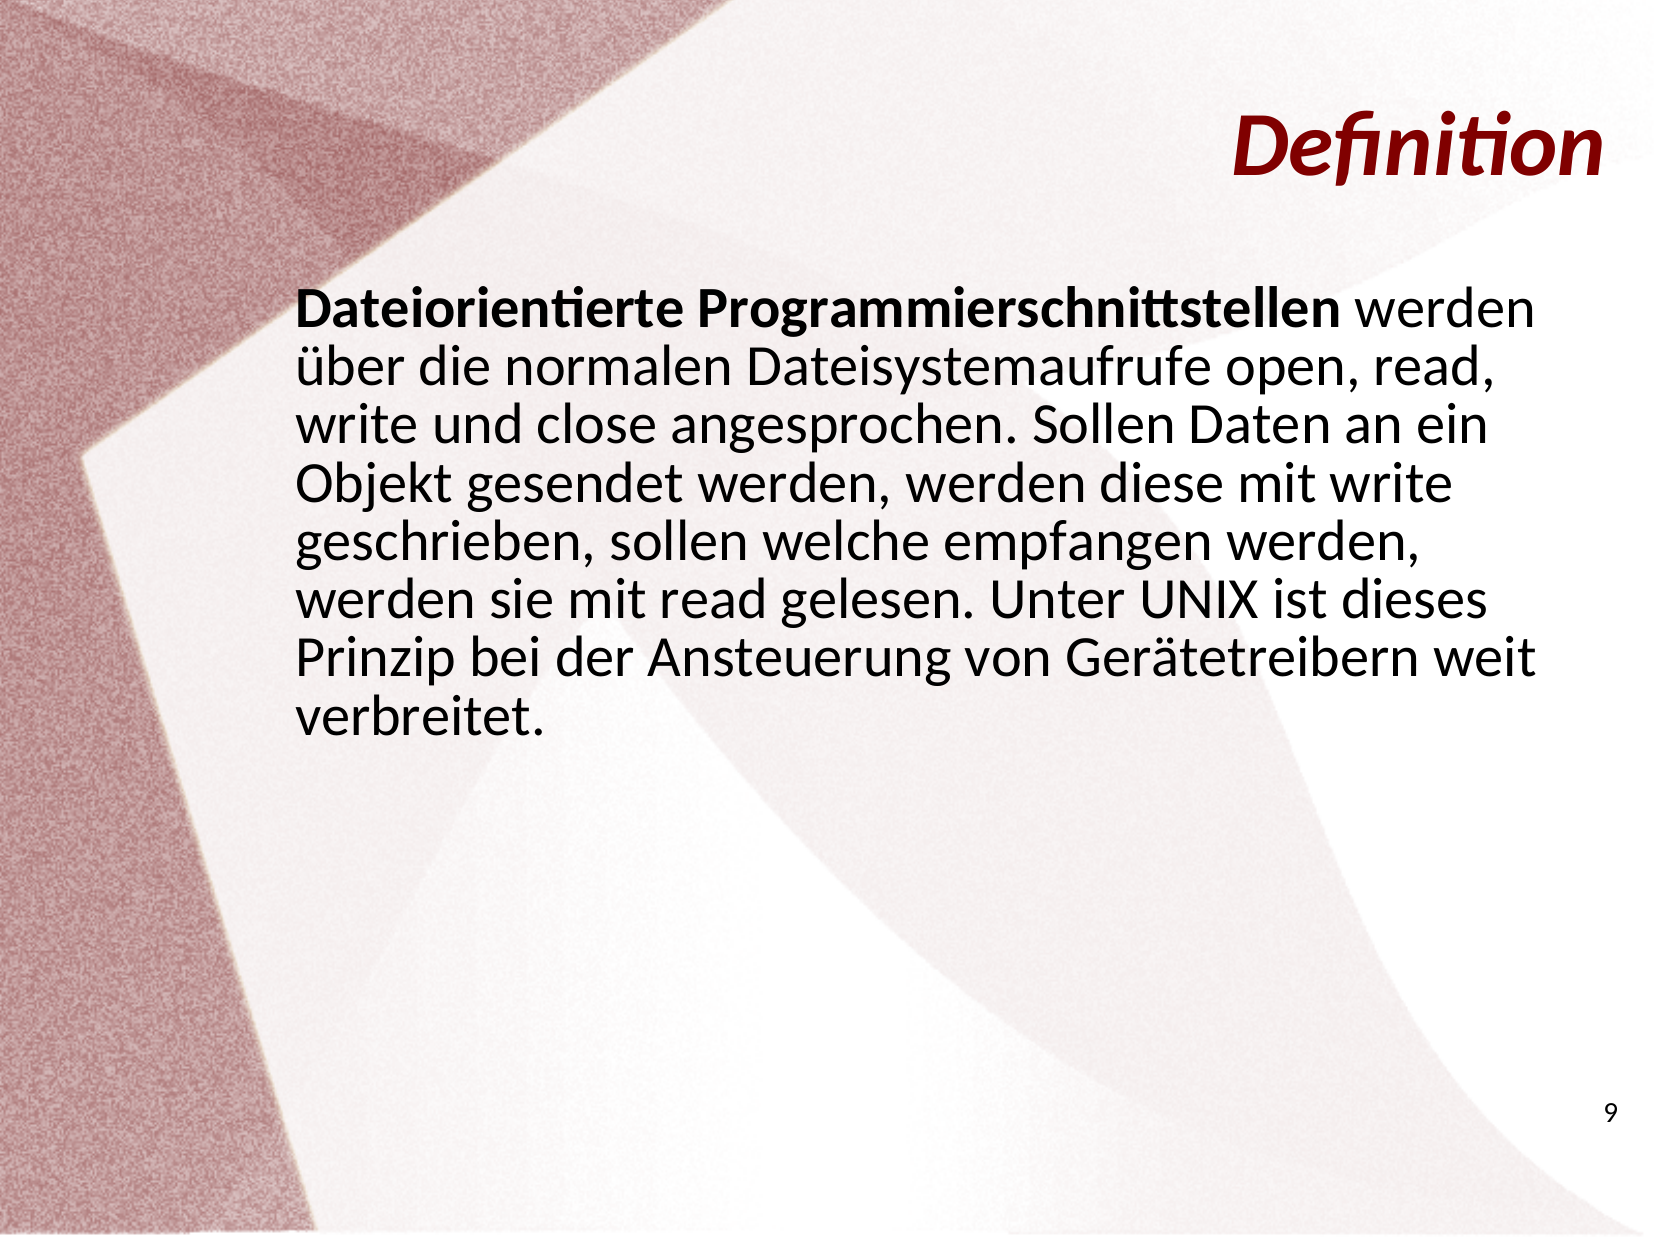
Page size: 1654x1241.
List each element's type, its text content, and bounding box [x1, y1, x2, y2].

title Definition [596, 49, 1607, 257]
picture [0, 0, 1654, 1241]
list Dateiorientierte Programmierschnittstellen werden über die normalen Dateisystemaufrufe open, read, write und close angesprochen. Sollen Daten an ein Objekt gesendet werden, werden diese mit write geschrieben, sollen welche empfangen werden, werden sie mit read gelesen. Unter UNIX ist dieses Prinzip bei der Ansteuerung von Gerätetreibern weit verbreitet. [295, 283, 1571, 893]
